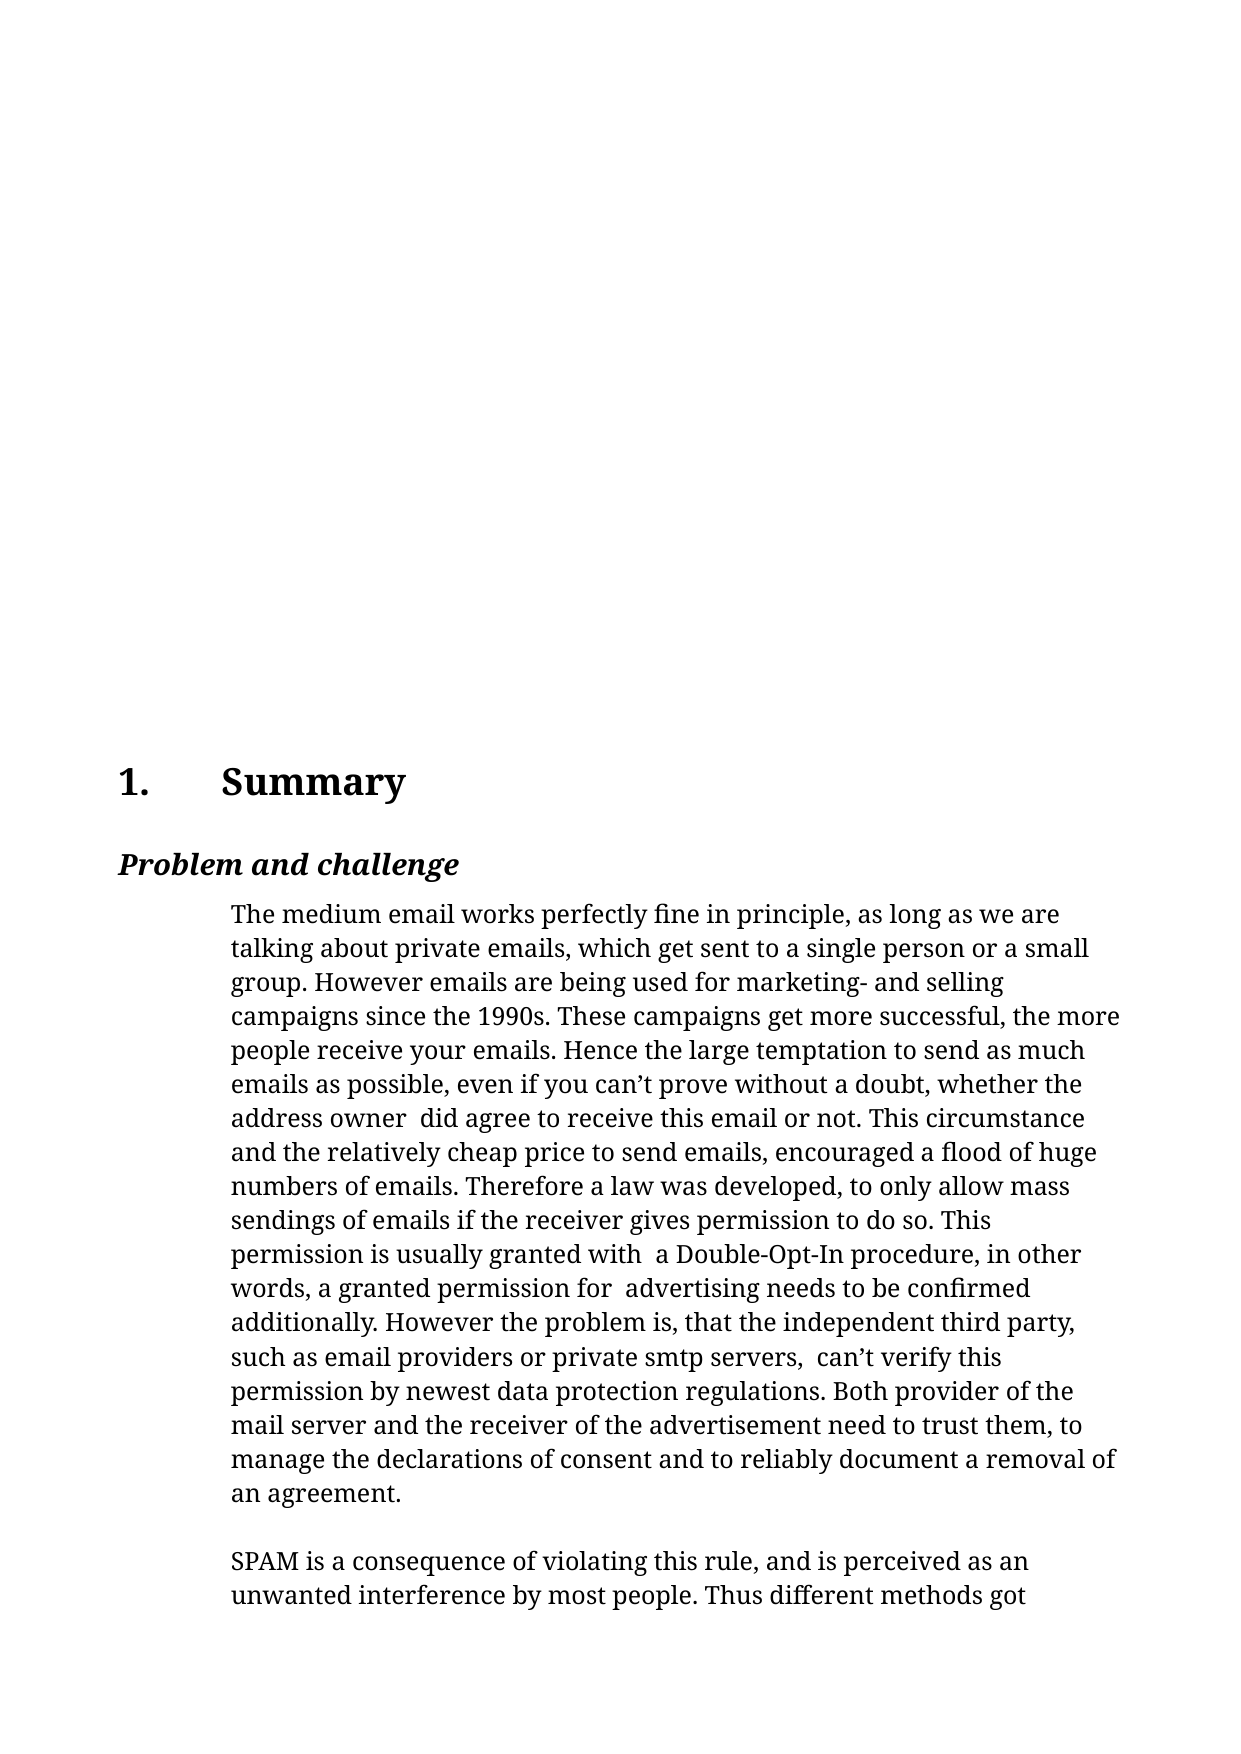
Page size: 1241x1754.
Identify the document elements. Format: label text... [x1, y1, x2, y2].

subtitle Summary [118, 756, 1122, 807]
list SPAM is a consequence of violating this rule, and is perceived as an unwanted interference by most people. Thus different methods got [193, 1509, 1122, 1612]
subtitle Problem and challenge [118, 844, 1122, 884]
list The medium email works perfectly fine in principle, as long as we are talking about private emails, which get sent to a single person or a small group. However emails are being used for marketing- and selling campaigns since the 1990s. These campaigns get more successful, the more people receive your emails. Hence the large temptation to send as much emails as possible, even if you can’t prove without a doubt, whether the address owner did agree to receive this email or not. This circumstance and the relatively cheap price to send emails, encouraged a flood of huge numbers of emails. Therefore a law was developed, to only allow mass sendings of emails if the receiver gives permission to do so. This permission is usually granted with a Double-Opt-In procedure, in other words, a granted permission for advertising needs to be confirmed additionally. However the problem is, that the independent third party, such as email providers or private smtp servers, can’t verify this permission by newest data protection regulations. Both provider of the mail server and the receiver of the advertisement need to trust them, to manage the declarations of consent and to reliably document a removal of an agreement. [193, 896, 1122, 1509]
